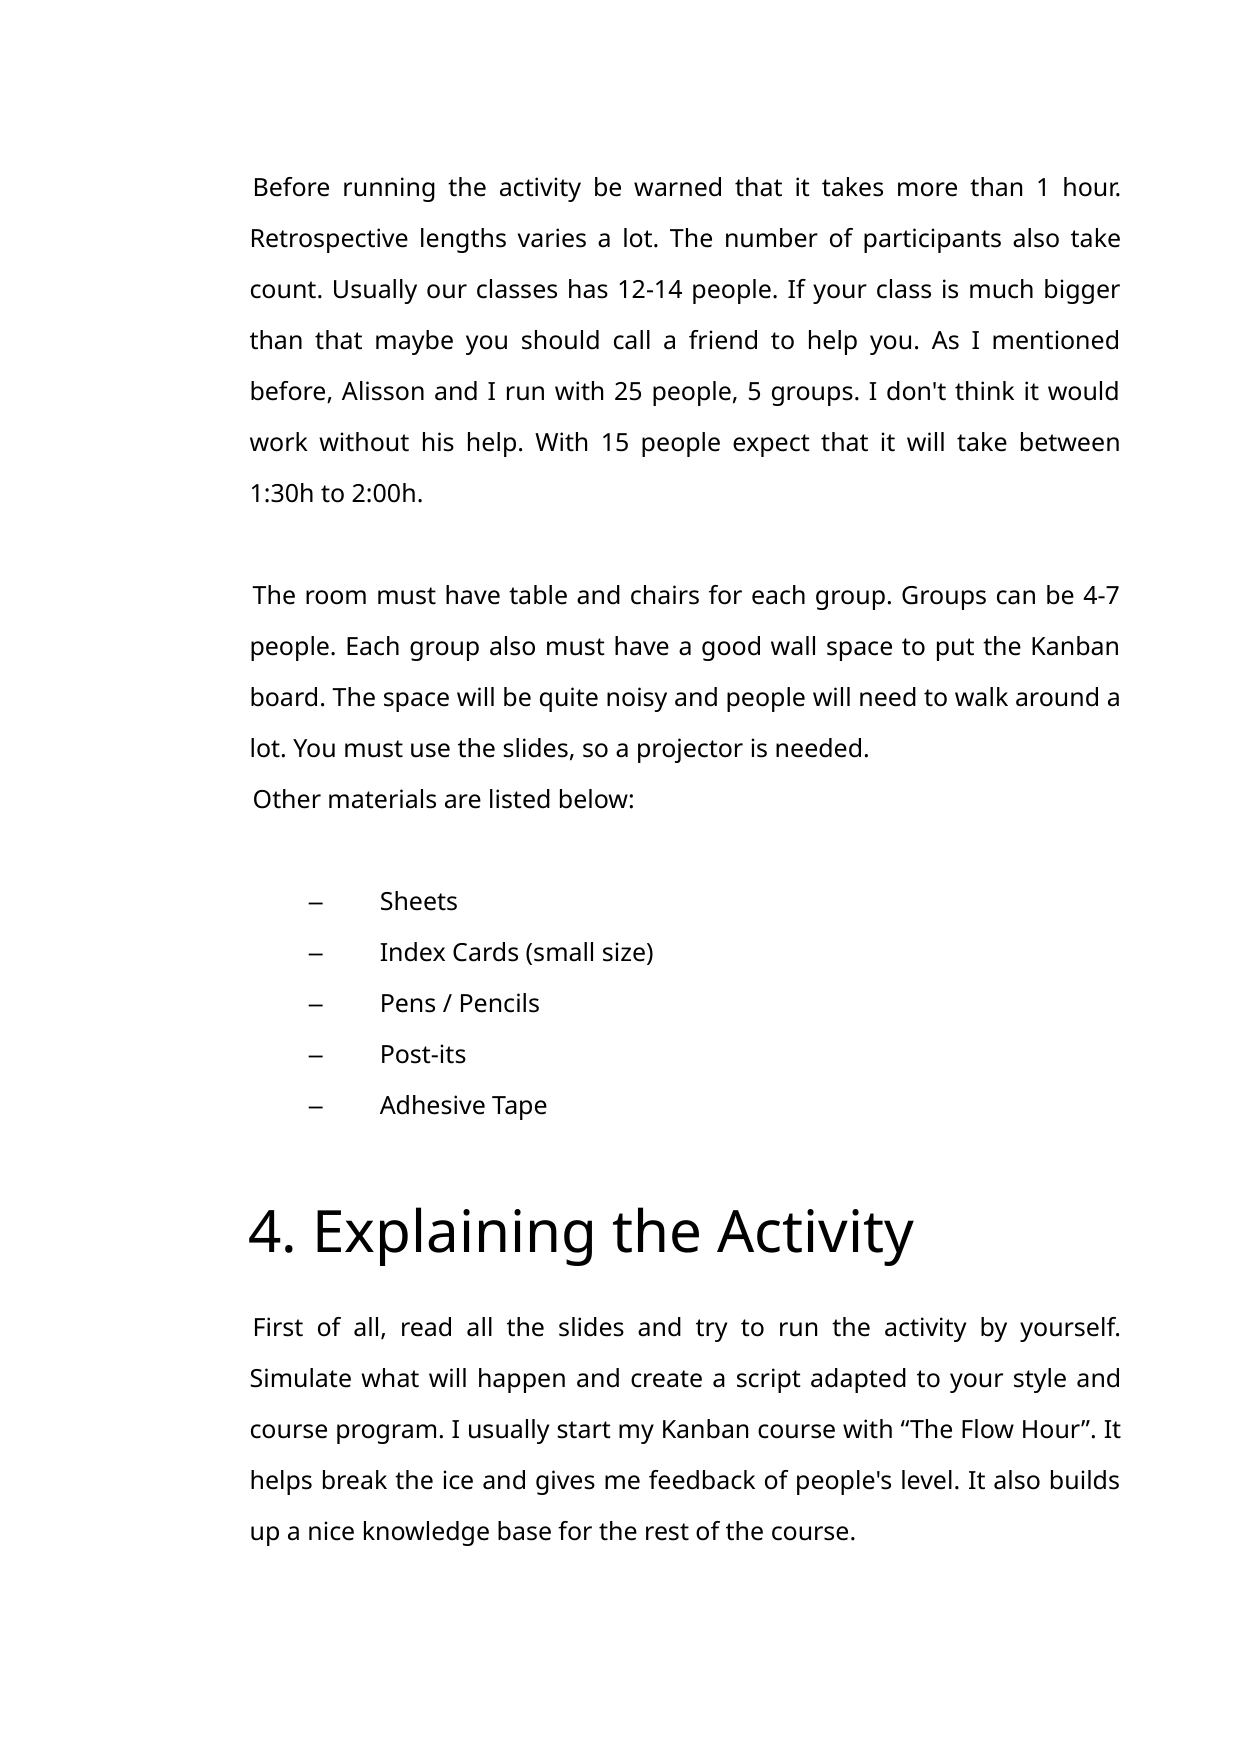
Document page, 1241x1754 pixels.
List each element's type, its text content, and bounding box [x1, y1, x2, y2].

text Before running the activity be warned that it takes more than 1 hour. Retrospective lengths varies a lot. The number of participants also take count. Usually our classes has 12-14 people. If your class is much bigger than that maybe you should call a friend to help you. As I mentioned before, Alisson and I run with 25 people, 5 groups. I don't think it would work without his help. With 15 people expect that it will take between 1:30h to 2:00h. [249, 169, 1122, 509]
text First of all, read all the slides and try to run the activity by yourself. Simulate what will happen and create a script adapted to your style and course program. I usually start my Kanban course with “The Flow Hour”. It helps break the ice and gives me feedback of people's level. It also builds up a nice knowledge base for the rest of the course. [249, 1309, 1122, 1547]
list Pens / Pencils [306, 986, 1122, 1020]
list Adhesive Tape [306, 1088, 1122, 1122]
list Sheets [306, 884, 1122, 918]
text The room must have table and chairs for each group. Groups can be 4-7 people. Each group also must have a good wall space to put the Kanban board. The space will be quite noisy and people will need to walk around a lot. You must use the slides, so a projector is needed. [249, 577, 1122, 765]
text 4. Explaining the Activity [248, 1190, 1122, 1269]
list Index Cards (small size) [306, 935, 1122, 969]
list Post-its [306, 1037, 1122, 1071]
text Other materials are listed below: [249, 782, 1122, 816]
